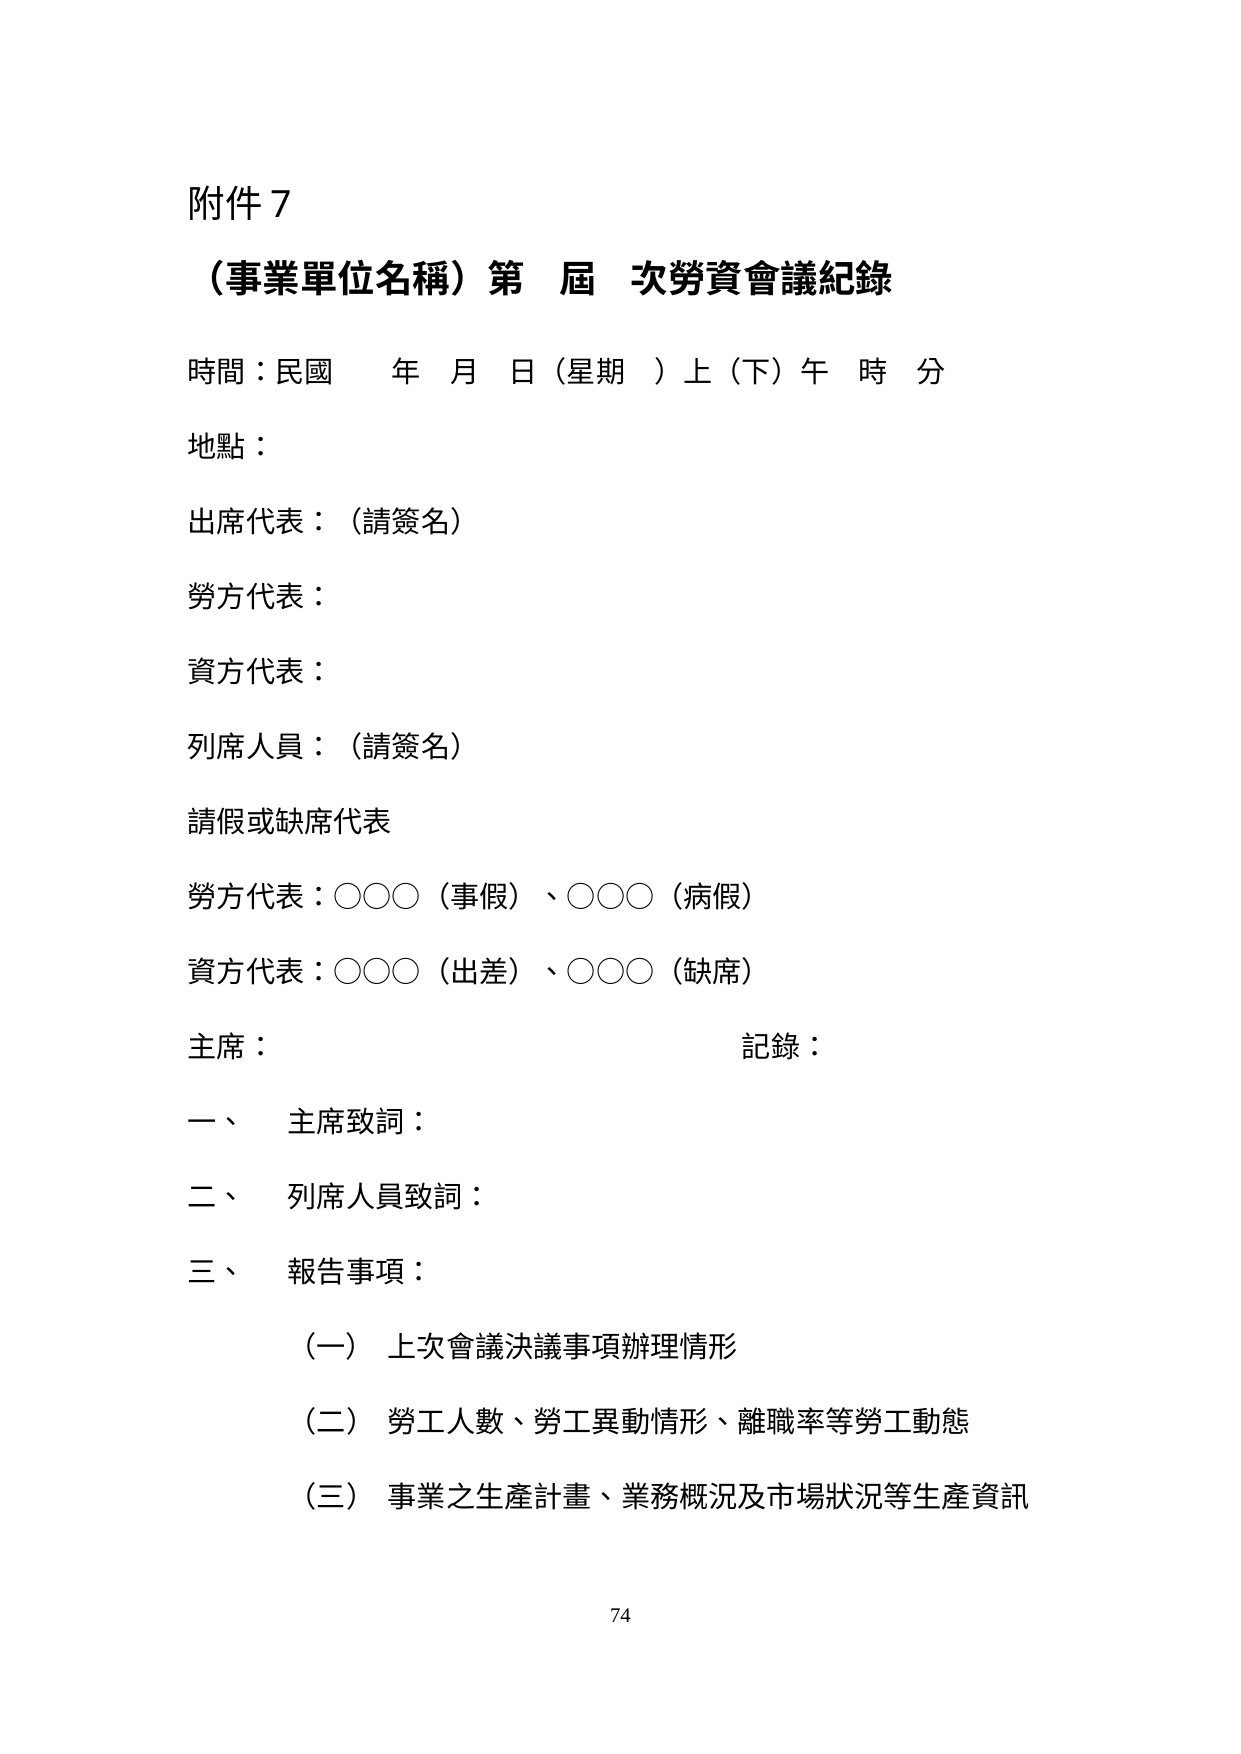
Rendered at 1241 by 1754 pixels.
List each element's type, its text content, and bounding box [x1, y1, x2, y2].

list 勞工人數、勞工異動情形、離職率等勞工動態 [287, 1382, 1053, 1457]
text 勞方代表： [187, 557, 1053, 632]
text 資方代表： [187, 632, 1053, 707]
list 事業之生產計畫、業務概況及市場狀況等生產資訊 [287, 1457, 1053, 1532]
list 列席人員致詞： [187, 1157, 1053, 1232]
text 出席代表：（請簽名） [187, 482, 1053, 557]
text 附件7 [187, 164, 1053, 239]
list 報告事項： [187, 1232, 1053, 1307]
text 主席： 記錄： [187, 1007, 1053, 1082]
text 時間：民國 年 月 日（星期 ）上（下）午 時 分 [187, 332, 1053, 407]
text 請假或缺席代表 [187, 782, 1053, 857]
list 上次會議決議事項辦理情形 [287, 1307, 1053, 1382]
text 資方代表：○○○（出差）、○○○（缺席） [187, 932, 1053, 1007]
text 列席人員：（請簽名） [187, 707, 1053, 782]
text （事業單位名稱）第 屆 次勞資會議紀錄 [187, 239, 1053, 314]
text 勞方代表：○○○（事假）、○○○（病假） [187, 857, 1053, 932]
list 主席致詞： [187, 1082, 1053, 1157]
text 地點： [187, 407, 1053, 482]
